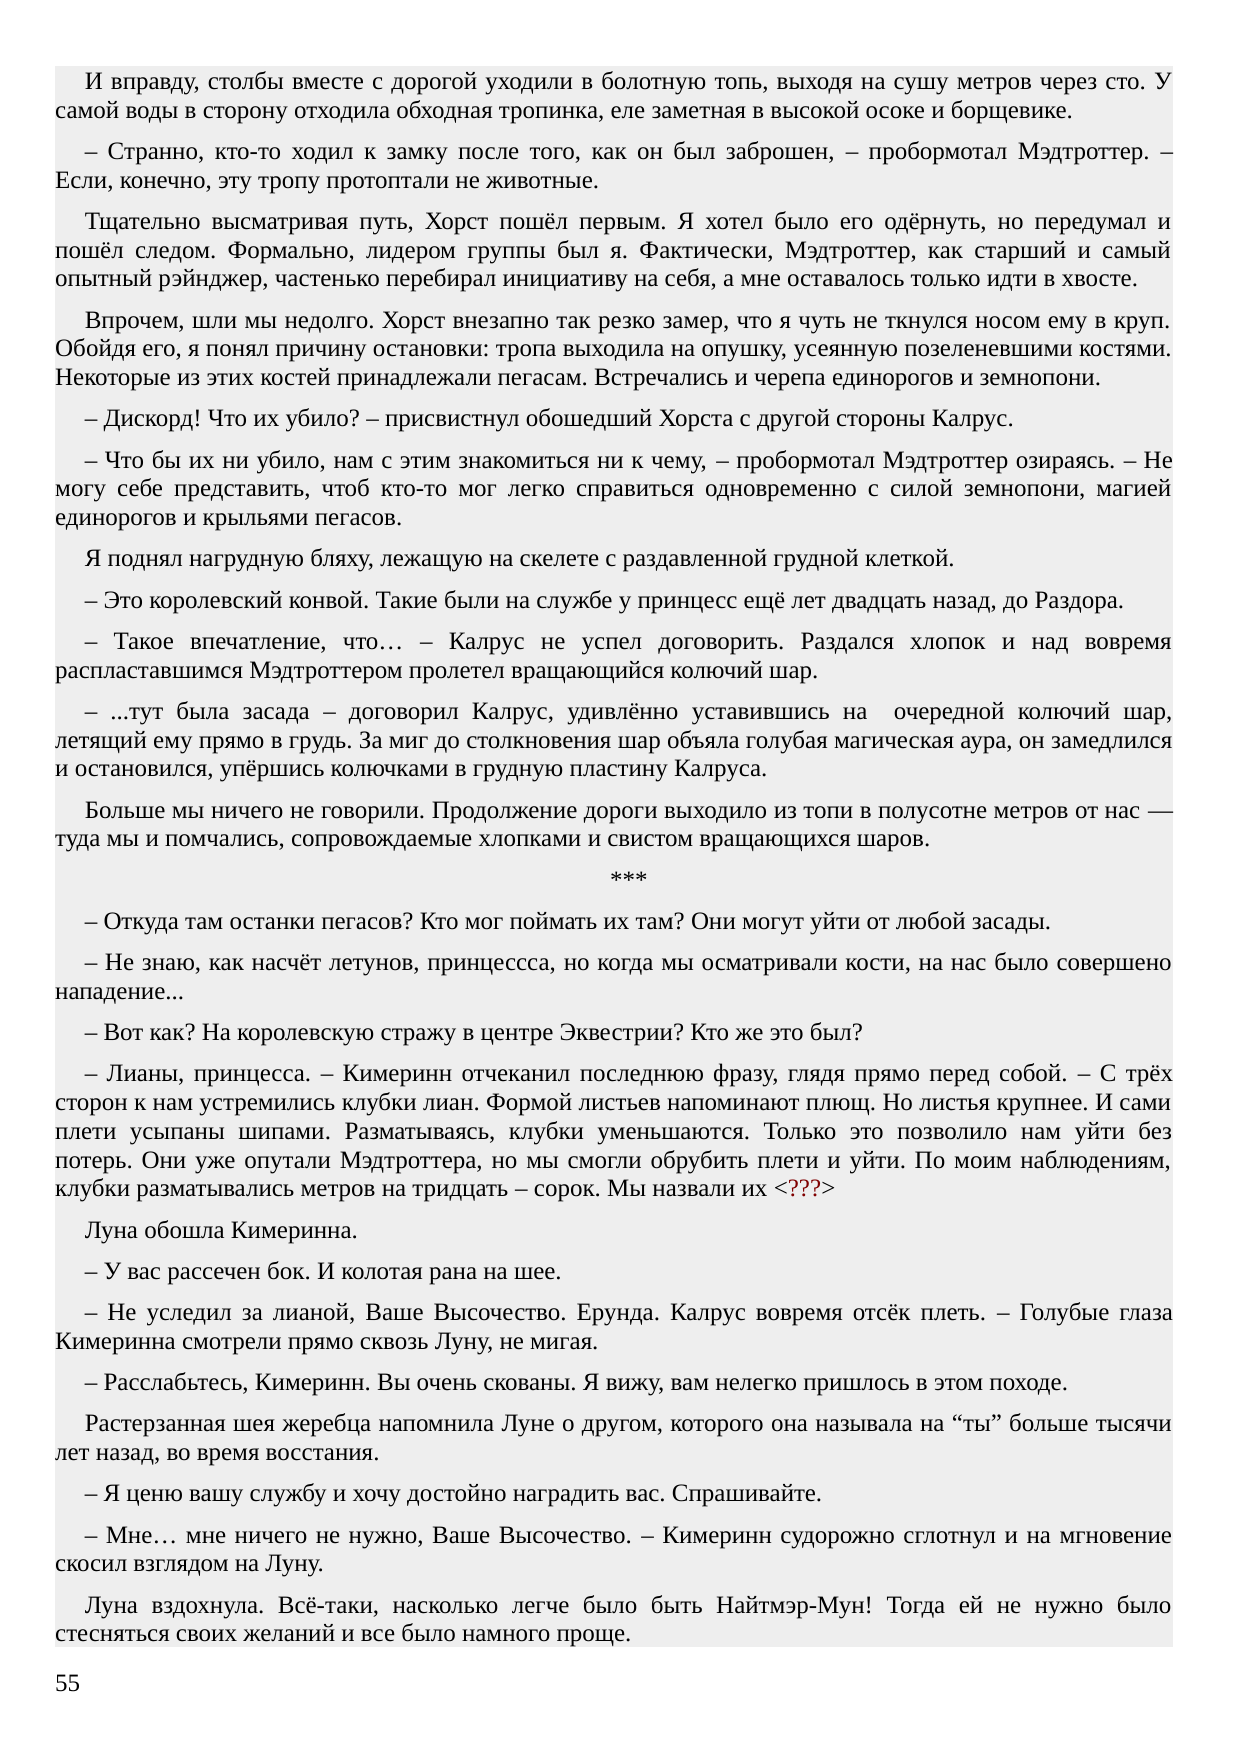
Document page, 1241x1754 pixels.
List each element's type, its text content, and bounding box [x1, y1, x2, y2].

text – У вас рассечен бок. И колотая рана на шее. [55, 1256, 1173, 1285]
text – Дискорд! Что их убило? – присвистнул обошедший Хорста с другой стороны Калрус. [55, 403, 1173, 432]
text – Такое впечатление, что… – Калрус не успел договорить. Раздался хлопок и над вовремя распластавшимся Мэдтроттером пролетел вращающийся колючий шар. [55, 626, 1173, 683]
text – Не уследил за лианой, Ваше Высочество. Ерунда. Калрус вовремя отсёк плеть. – Голубые глаза Кимеринна смотрели прямо сквозь Луну, не мигая. [55, 1297, 1173, 1355]
text Луна вздохнула. Всё-таки, насколько легче было быть Найтмэр-Мун! Тогда ей не нужно было стесняться своих желаний и все было намного проще. [55, 1590, 1173, 1647]
text – Откуда там останки пегасов? Кто мог поймать их там? Они могут уйти от любой засады. [55, 906, 1173, 935]
text – Вот как? На королевскую стражу в центре Эквестрии? Кто же это был? [55, 1017, 1173, 1046]
text – Лианы, принцесса. – Кимеринн отчеканил последнюю фразу, глядя прямо перед собой. – С трёх сторон к нам устремились клубки лиан. Формой листьев напоминают плющ. Но листья крупнее. И сами плети усыпаны шипами. Разматываясь, клубки уменьшаются. Только это позволило нам уйти без потерь. Они уже опутали Мэдтроттера, но мы смогли обрубить плети и уйти. По моим наблюдениям, клубки разматывались метров на тридцать – сорок. Мы назвали их <???> [55, 1058, 1173, 1202]
text – Что бы их ни убило, нам с этим знакомиться ни к чему, – пробормотал Мэдтроттер озираясь. – Не могу себе представить, чтоб кто-то мог легко справиться одновременно с силой земнопони, магией единорогов и крыльями пегасов. [55, 445, 1173, 531]
text – Это королевский конвой. Такие были на службе у принцесс ещё лет двадцать назад, до Раздора. [55, 585, 1173, 613]
text Растерзанная шея жеребца напомнила Луне о другом, которого она называла на “ты” больше тысячи лет назад, во время восстания. [55, 1408, 1173, 1466]
text – Не знаю, как насчёт летунов, принцессса, но когда мы осматривали кости, на нас было совершено нападение... [55, 947, 1173, 1005]
text – Расслабьтесь, Кимеринн. Вы очень скованы. Я вижу, вам нелегко пришлось в этом походе. [55, 1367, 1173, 1396]
text Впрочем, шли мы недолго. Хорст внезапно так резко замер, что я чуть не ткнулся носом ему в круп. Обойдя его, я понял причину остановки: тропа выходила на опушку, усеянную позеленевшими костями. Некоторые из этих костей принадлежали пегасам. Встречались и черепа единорогов и земнопони. [55, 305, 1173, 391]
text – Мне… мне ничего не нужно, Ваше Высочество. – Кимеринн судорожно сглотнул и на мгновение скосил взглядом на Луну. [55, 1520, 1173, 1577]
text – Я ценю вашу службу и хочу достойно наградить вас. Спрашивайте. [55, 1478, 1173, 1507]
text Луна обошла Кимеринна. [55, 1215, 1173, 1243]
text И вправду, столбы вместе с дорогой уходили в болотную топь, выходя на сушу метров через сто. У самой воды в сторону отходила обходная тропинка, еле заметная в высокой осоке и борщевике. [55, 66, 1173, 123]
text Я поднял нагрудную бляху, лежащую на скелете с раздавленной грудной клеткой. [55, 543, 1173, 572]
text Больше мы ничего не говорили. Продолжение дороги выходило из топи в полусотне метров от нас — туда мы и помчались, сопровождаемые хлопками и свистом вращающихся шаров. [55, 795, 1173, 852]
text Тщательно высматривая путь, Хорст пошёл первым. Я хотел было его одёрнуть, но передумал и пошёл следом. Формально, лидером группы был я. Фактически, Мэдтроттер, как старший и самый опытный рэйнджер, частенько перебирал инициативу на себя, а мне оставалось только идти в хвосте. [55, 206, 1173, 292]
text – Странно, кто-то ходил к замку после того, как он был заброшен, – пробормотал Мэдтроттер. – Если, конечно, эту тропу протоптали не животные. [55, 136, 1173, 193]
text *** [55, 865, 1173, 893]
text – ...тут была засада – договорил Калрус, удивлённо уставившись на очередной колючий шар, летящий ему прямо в грудь. За миг до столкновения шар объяла голубая магическая аура, он замедлился и остановился, упёршись колючками в грудную пластину Калруса. [55, 696, 1173, 782]
